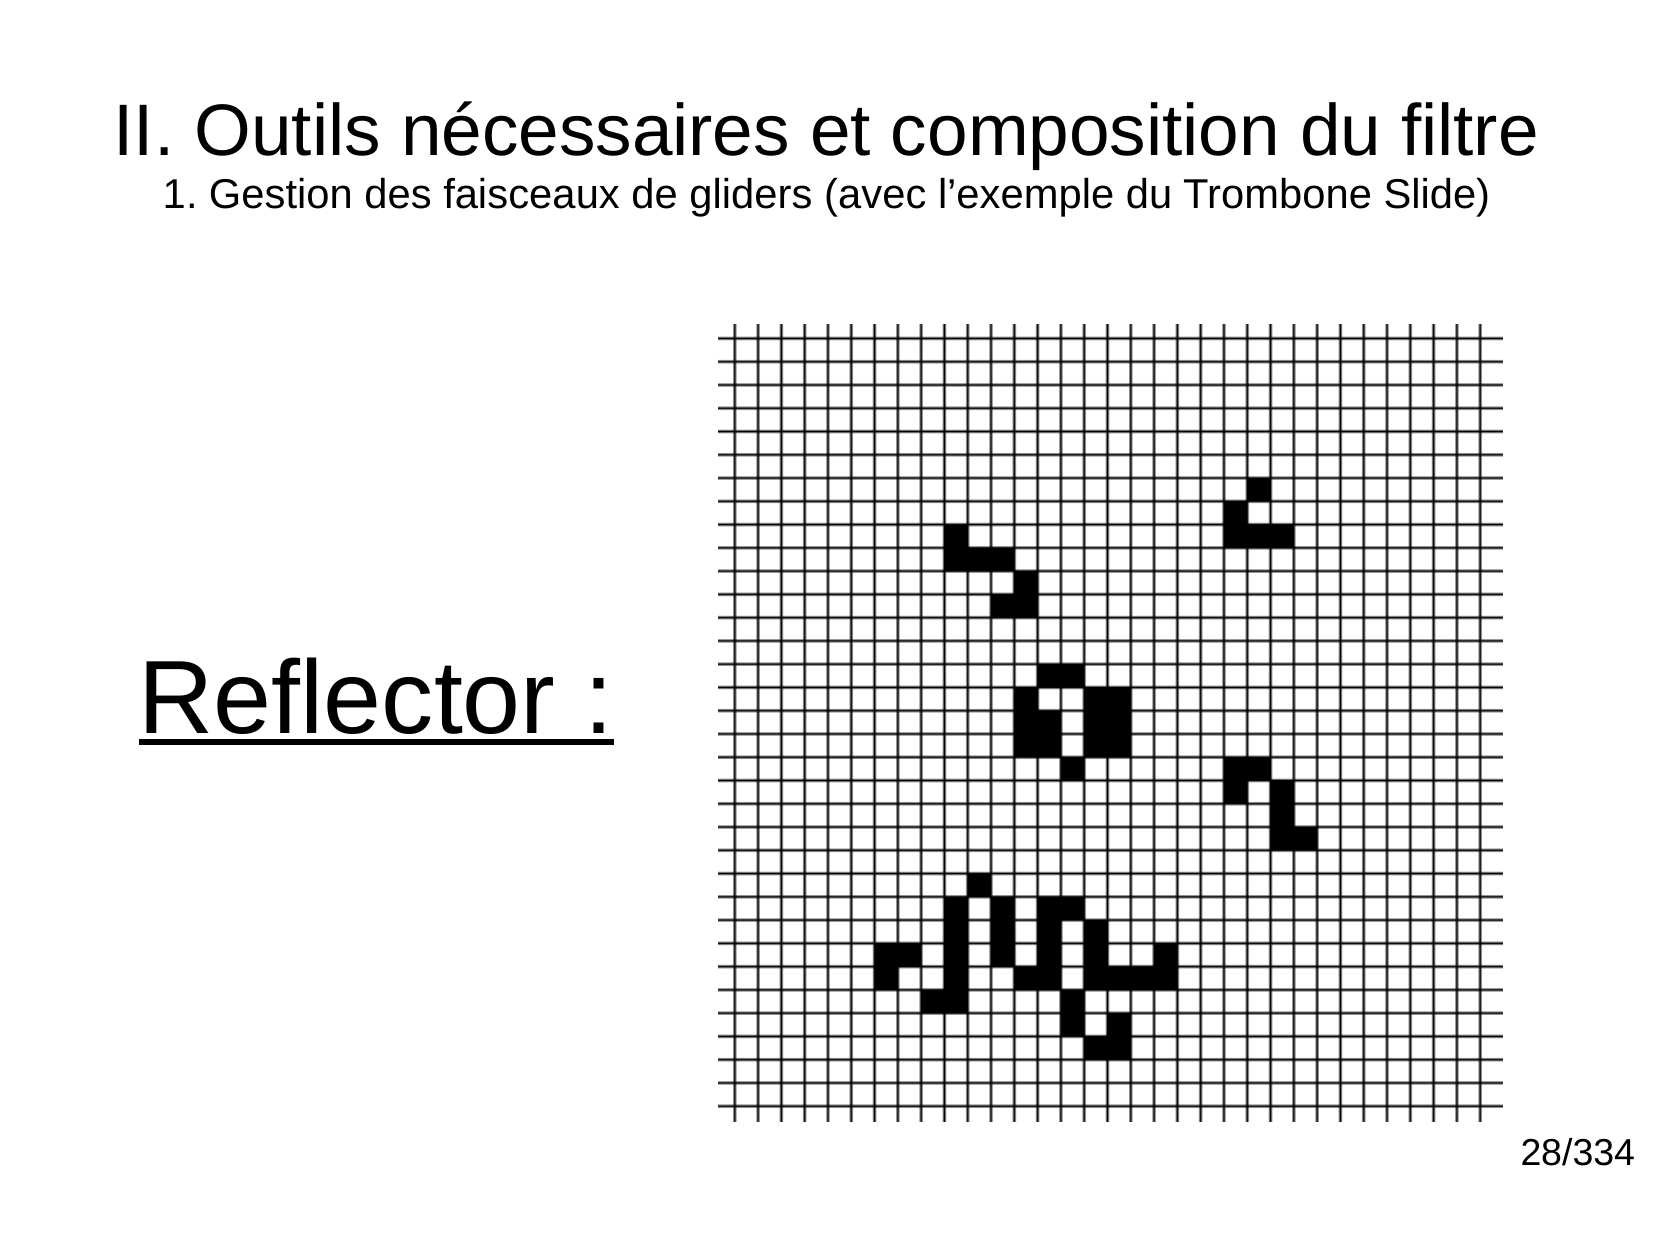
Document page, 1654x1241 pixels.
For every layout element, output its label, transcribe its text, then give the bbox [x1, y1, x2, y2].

picture [718, 324, 1503, 1123]
text_box <number>/334 [1505, 1124, 1654, 1182]
title II. Outils nécessaires et composition du filtre 1. Gestion des faisceaux de gliders (avec l’exemple du Trombone Slide) [0, 30, 1654, 276]
text_box Reflector : [124, 631, 629, 763]
